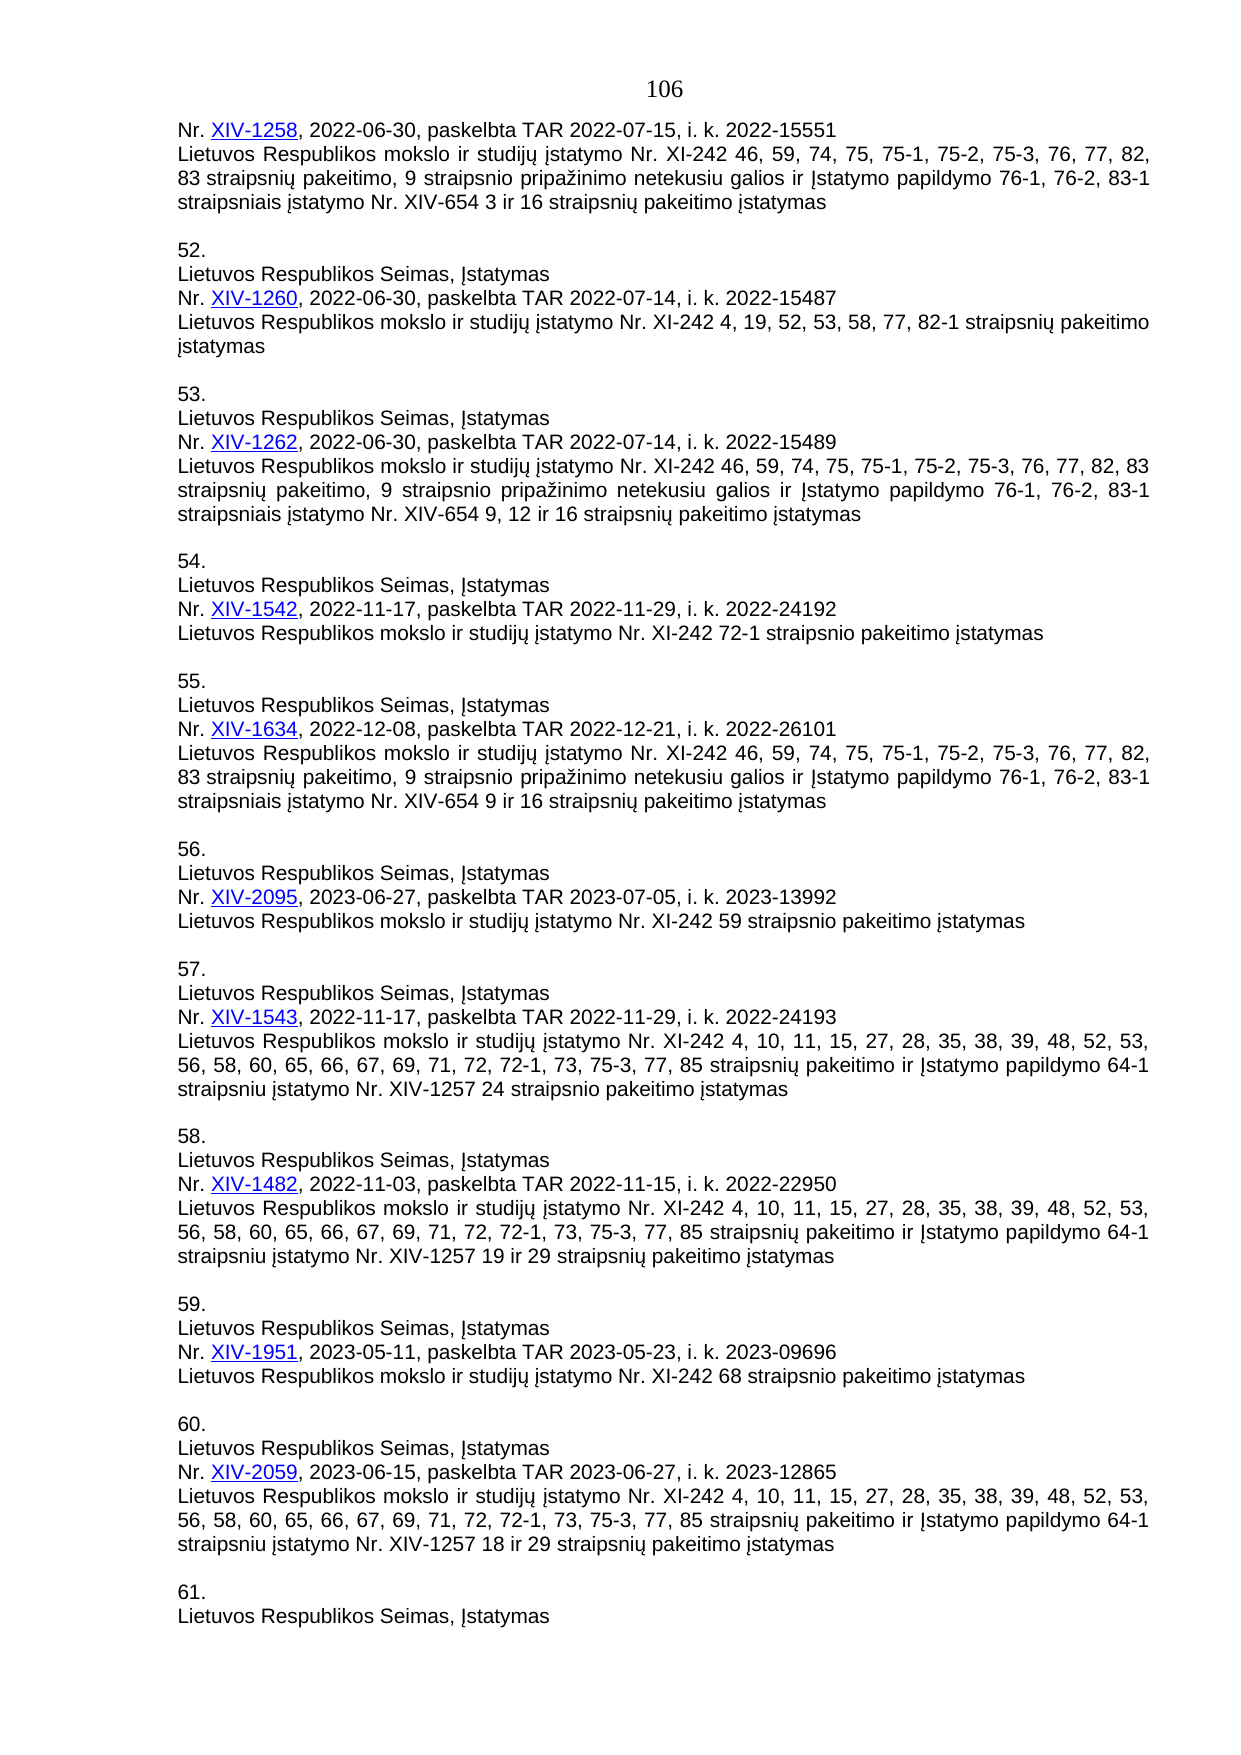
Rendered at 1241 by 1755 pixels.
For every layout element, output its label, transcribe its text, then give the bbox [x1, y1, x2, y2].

text 59. [177, 1292, 1152, 1316]
text Lietuvos Respublikos Seimas, Įstatymas [177, 1603, 1152, 1627]
text Lietuvos Respublikos Seimas, Įstatymas [177, 1316, 1152, 1340]
text 56. [177, 837, 1152, 861]
text 52. [177, 238, 1152, 262]
text 58. [177, 1124, 1152, 1148]
text Lietuvos Respublikos Seimas, Įstatymas [177, 861, 1152, 885]
text Nr. XIV-1543, 2022-11-17, paskelbta TAR 2022-11-29, i. k. 2022-24193 [177, 1004, 1152, 1028]
text Lietuvos Respublikos Seimas, Įstatymas [177, 573, 1152, 597]
text Lietuvos Respublikos Seimas, Įstatymas [177, 693, 1152, 717]
text Lietuvos Respublikos Seimas, Įstatymas [177, 406, 1152, 429]
text Nr. XIV-1951, 2023-05-11, paskelbta TAR 2023-05-23, i. k. 2023-09696 [177, 1340, 1152, 1364]
text Lietuvos Respublikos Seimas, Įstatymas [177, 981, 1152, 1004]
text Nr. XIV-1260, 2022-06-30, paskelbta TAR 2022-07-14, i. k. 2022-15487 [177, 286, 1152, 310]
text Lietuvos Respublikos mokslo ir studijų įstatymo Nr. XI-242 46, 59, 74, 75, 75-1, 75-2, 75-3, 76, 77, 82, 83 straipsnių pakeitimo, 9 straipsnio pripažinimo netekusiu galios ir Įstatymo papildymo 76-1, 76-2, 83-1 straipsniais įstatymo Nr. XIV-654 9, 12 ir 16 straipsnių pakeitimo įstatymas [177, 453, 1152, 525]
text Nr. XIV-2095, 2023-06-27, paskelbta TAR 2023-07-05, i. k. 2023-13992 [177, 885, 1152, 909]
text Lietuvos Respublikos mokslo ir studijų įstatymo Nr. XI-242 59 straipsnio pakeitimo įstatymas [177, 909, 1152, 933]
text 54. [177, 549, 1152, 573]
text 60. [177, 1412, 1152, 1436]
text Lietuvos Respublikos Seimas, Įstatymas [177, 1436, 1152, 1460]
text 55. [177, 669, 1152, 693]
text Lietuvos Respublikos Seimas, Įstatymas [177, 262, 1152, 286]
text Nr. XIV-1542, 2022-11-17, paskelbta TAR 2022-11-29, i. k. 2022-24192 [177, 597, 1152, 621]
text Nr. XIV-1634, 2022-12-08, paskelbta TAR 2022-12-21, i. k. 2022-26101 [177, 717, 1152, 741]
text Lietuvos Respublikos mokslo ir studijų įstatymo Nr. XI-242 68 straipsnio pakeitimo įstatymas [177, 1364, 1152, 1388]
text Lietuvos Respublikos mokslo ir studijų įstatymo Nr. XI-242 46, 59, 74, 75, 75-1, 75-2, 75-3, 76, 77, 82, 83 straipsnių pakeitimo, 9 straipsnio pripažinimo netekusiu galios ir Įstatymo papildymo 76-1, 76-2, 83-1 straipsniais įstatymo Nr. XIV-654 3 ir 16 straipsnių pakeitimo įstatymas [177, 142, 1152, 214]
text Lietuvos Respublikos Seimas, Įstatymas [177, 1148, 1152, 1172]
text Nr. XIV-2059, 2023-06-15, paskelbta TAR 2023-06-27, i. k. 2023-12865 [177, 1460, 1152, 1484]
text 53. [177, 382, 1152, 406]
text Lietuvos Respublikos mokslo ir studijų įstatymo Nr. XI-242 4, 19, 52, 53, 58, 77, 82-1 straipsnių pakeitimo įstatymas [177, 310, 1152, 358]
text Lietuvos Respublikos mokslo ir studijų įstatymo Nr. XI-242 72-1 straipsnio pakeitimo įstatymas [177, 621, 1152, 645]
text Nr. XIV-1262, 2022-06-30, paskelbta TAR 2022-07-14, i. k. 2022-15489 [177, 429, 1152, 453]
text Lietuvos Respublikos mokslo ir studijų įstatymo Nr. XI-242 4, 10, 11, 15, 27, 28, 35, 38, 39, 48, 52, 53, 56, 58, 60, 65, 66, 67, 69, 71, 72, 72-1, 73, 75-3, 77, 85 straipsnių pakeitimo ir Įstatymo papildymo 64-1 straipsniu įstatymo Nr. XIV-1257 18 ir 29 straipsnių pakeitimo įstatymas [177, 1484, 1152, 1556]
text Nr. XIV-1482, 2022-11-03, paskelbta TAR 2022-11-15, i. k. 2022-22950 [177, 1172, 1152, 1196]
text Lietuvos Respublikos mokslo ir studijų įstatymo Nr. XI-242 4, 10, 11, 15, 27, 28, 35, 38, 39, 48, 52, 53, 56, 58, 60, 65, 66, 67, 69, 71, 72, 72-1, 73, 75-3, 77, 85 straipsnių pakeitimo ir Įstatymo papildymo 64-1 straipsniu įstatymo Nr. XIV-1257 24 straipsnio pakeitimo įstatymas [177, 1028, 1152, 1100]
text 57. [177, 957, 1152, 981]
text 61. [177, 1579, 1152, 1603]
text Lietuvos Respublikos mokslo ir studijų įstatymo Nr. XI-242 4, 10, 11, 15, 27, 28, 35, 38, 39, 48, 52, 53, 56, 58, 60, 65, 66, 67, 69, 71, 72, 72-1, 73, 75-3, 77, 85 straipsnių pakeitimo ir Įstatymo papildymo 64-1 straipsniu įstatymo Nr. XIV-1257 19 ir 29 straipsnių pakeitimo įstatymas [177, 1196, 1152, 1268]
text Nr. XIV-1258, 2022-06-30, paskelbta TAR 2022-07-15, i. k. 2022-15551 [177, 118, 1152, 142]
text Lietuvos Respublikos mokslo ir studijų įstatymo Nr. XI-242 46, 59, 74, 75, 75-1, 75-2, 75-3, 76, 77, 82, 83 straipsnių pakeitimo, 9 straipsnio pripažinimo netekusiu galios ir Įstatymo papildymo 76-1, 76-2, 83-1 straipsniais įstatymo Nr. XIV-654 9 ir 16 straipsnių pakeitimo įstatymas [177, 741, 1152, 813]
